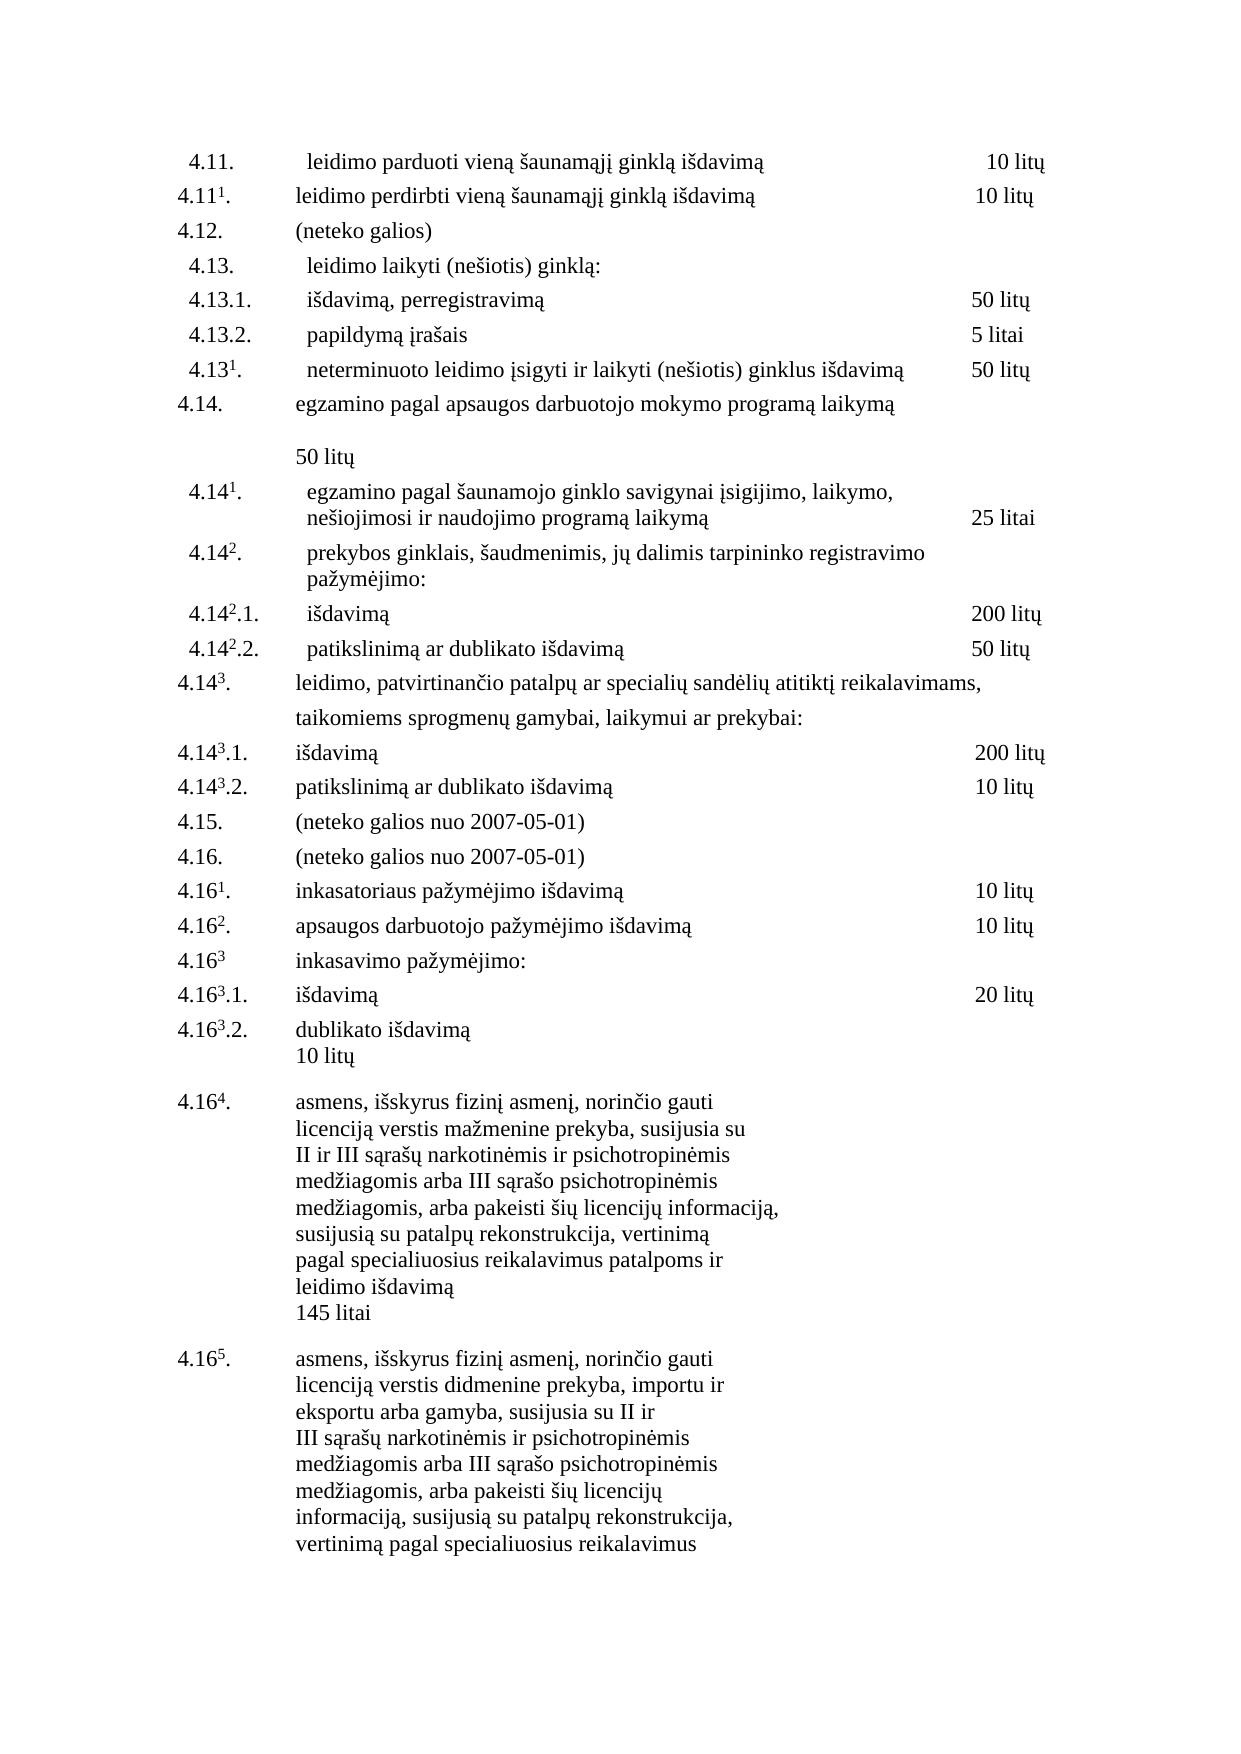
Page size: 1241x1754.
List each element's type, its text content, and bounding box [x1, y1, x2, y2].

table_cell išdavimą, perregistravimą [307, 286, 971, 321]
text 4.163.2. dublikato išdavimą 10 litų [177, 1016, 945, 1069]
table_header 25 litai [971, 478, 1119, 539]
table_cell 50 litų [971, 635, 1119, 669]
text leidimo išdavimą 145 litai [177, 1273, 945, 1326]
text 4.161. inkasatoriaus pažymėjimo išdavimą 10 litų [177, 877, 1122, 904]
table_cell 4.142.2. [177, 635, 307, 669]
text pagal specialiuosius reikalavimus patalpoms ir [177, 1247, 1122, 1273]
table_cell 4.131. [177, 356, 307, 391]
text 4.162. apsaugos darbuotojo pažymėjimo išdavimą 10 litų [177, 912, 1122, 938]
text vertinimą pagal specialiuosius reikalavimus [177, 1529, 1122, 1556]
table_header leidimo laikyti (nešiotis) ginklą: [307, 252, 971, 286]
text 4.15. (neteko galios nuo 2007-05-01) [177, 808, 945, 834]
table_cell 4.13.1. [177, 286, 307, 321]
text 4.143.1. išdavimą 200 litų [177, 739, 1122, 765]
table_cell papildymą įrašais [307, 321, 971, 356]
table_cell 50 litų [971, 286, 1119, 321]
text licenciją verstis didmenine prekyba, importu ir [177, 1371, 1122, 1398]
table_cell 5 litai [971, 321, 1119, 356]
text licenciją verstis mažmenine prekyba, susijusia su [177, 1115, 1122, 1141]
text 4.143.2. patikslinimą ar dublikato išdavimą 10 litų [177, 773, 1122, 800]
table_cell 4.11. [177, 148, 307, 182]
table_cell išdavimą [307, 600, 971, 635]
text 4.163 inkasavimo pažymėjimo: [177, 947, 1122, 973]
text 4.143. leidimo, patvirtinančio patalpų ar specialių sandėlių atitiktį reikalavimams, [177, 669, 1122, 696]
text 4.111. leidimo perdirbti vieną šaunamąjį ginklą išdavimą 10 litų [177, 182, 1122, 209]
text III sąrašų narkotinėmis ir psichotropinėmis [177, 1424, 1122, 1451]
text 4.163.1. išdavimą 20 litų [177, 982, 1122, 1008]
table_cell 4.13.2. [177, 321, 307, 356]
text 4.164. asmens, išskyrus fizinį asmenį, norinčio gauti [177, 1077, 1122, 1115]
table_cell neterminuoto leidimo įsigyti ir laikyti (nešiotis) ginklus išdavimą [307, 356, 971, 391]
table_cell [971, 539, 1119, 600]
text 4.16. (neteko galios nuo 2007-05-01) [177, 843, 945, 869]
table_header egzamino pagal šaunamojo ginklo savigynai įsigijimo, laikymo, nešiojimosi ir naudojimo programą laikymą [307, 478, 971, 539]
table_cell 10 litų [986, 148, 1133, 182]
text susijusią su patalpų rekonstrukcija, vertinimą [177, 1220, 1122, 1247]
text 4.14. egzamino pagal apsaugos darbuotojo mokymo programą laikymą 50 litų [177, 391, 945, 469]
table_cell prekybos ginklais, šaudmenimis, jų dalimis tarpininko registravimo pažymėjimo: [307, 539, 971, 600]
text 4.12. (neteko galios) [177, 217, 945, 243]
text eksportu arba gamyba, susijusia su II ir [177, 1398, 1122, 1424]
text taikomiems sprogmenų gamybai, laikymui ar prekybai: [177, 704, 1122, 730]
text informaciją, susijusią su patalpų rekonstrukcija, [177, 1503, 1122, 1529]
table_cell 4.142. [177, 539, 307, 600]
table_header [971, 252, 1119, 286]
table_cell patikslinimą ar dublikato išdavimą [307, 635, 971, 669]
table_header 4.141. [177, 478, 307, 539]
text II ir III sąrašų narkotinėmis ir psichotropinėmis [177, 1141, 1122, 1167]
table_cell 50 litų [971, 356, 1119, 391]
table_header 4.13. [177, 252, 307, 286]
text medžiagomis arba III sąrašo psichotropinėmis [177, 1167, 1122, 1194]
text medžiagomis arba III sąrašo psichotropinėmis [177, 1451, 1122, 1477]
table_cell 4.142.1. [177, 600, 307, 635]
text 4.165. asmens, išskyrus fizinį asmenį, norinčio gauti [177, 1334, 1122, 1371]
text medžiagomis, arba pakeisti šių licencijų [177, 1477, 1122, 1503]
text medžiagomis, arba pakeisti šių licencijų informaciją, [177, 1194, 1122, 1220]
table_cell leidimo parduoti vieną šaunamąjį ginklą išdavimą [307, 148, 986, 182]
table_cell 200 litų [971, 600, 1119, 635]
